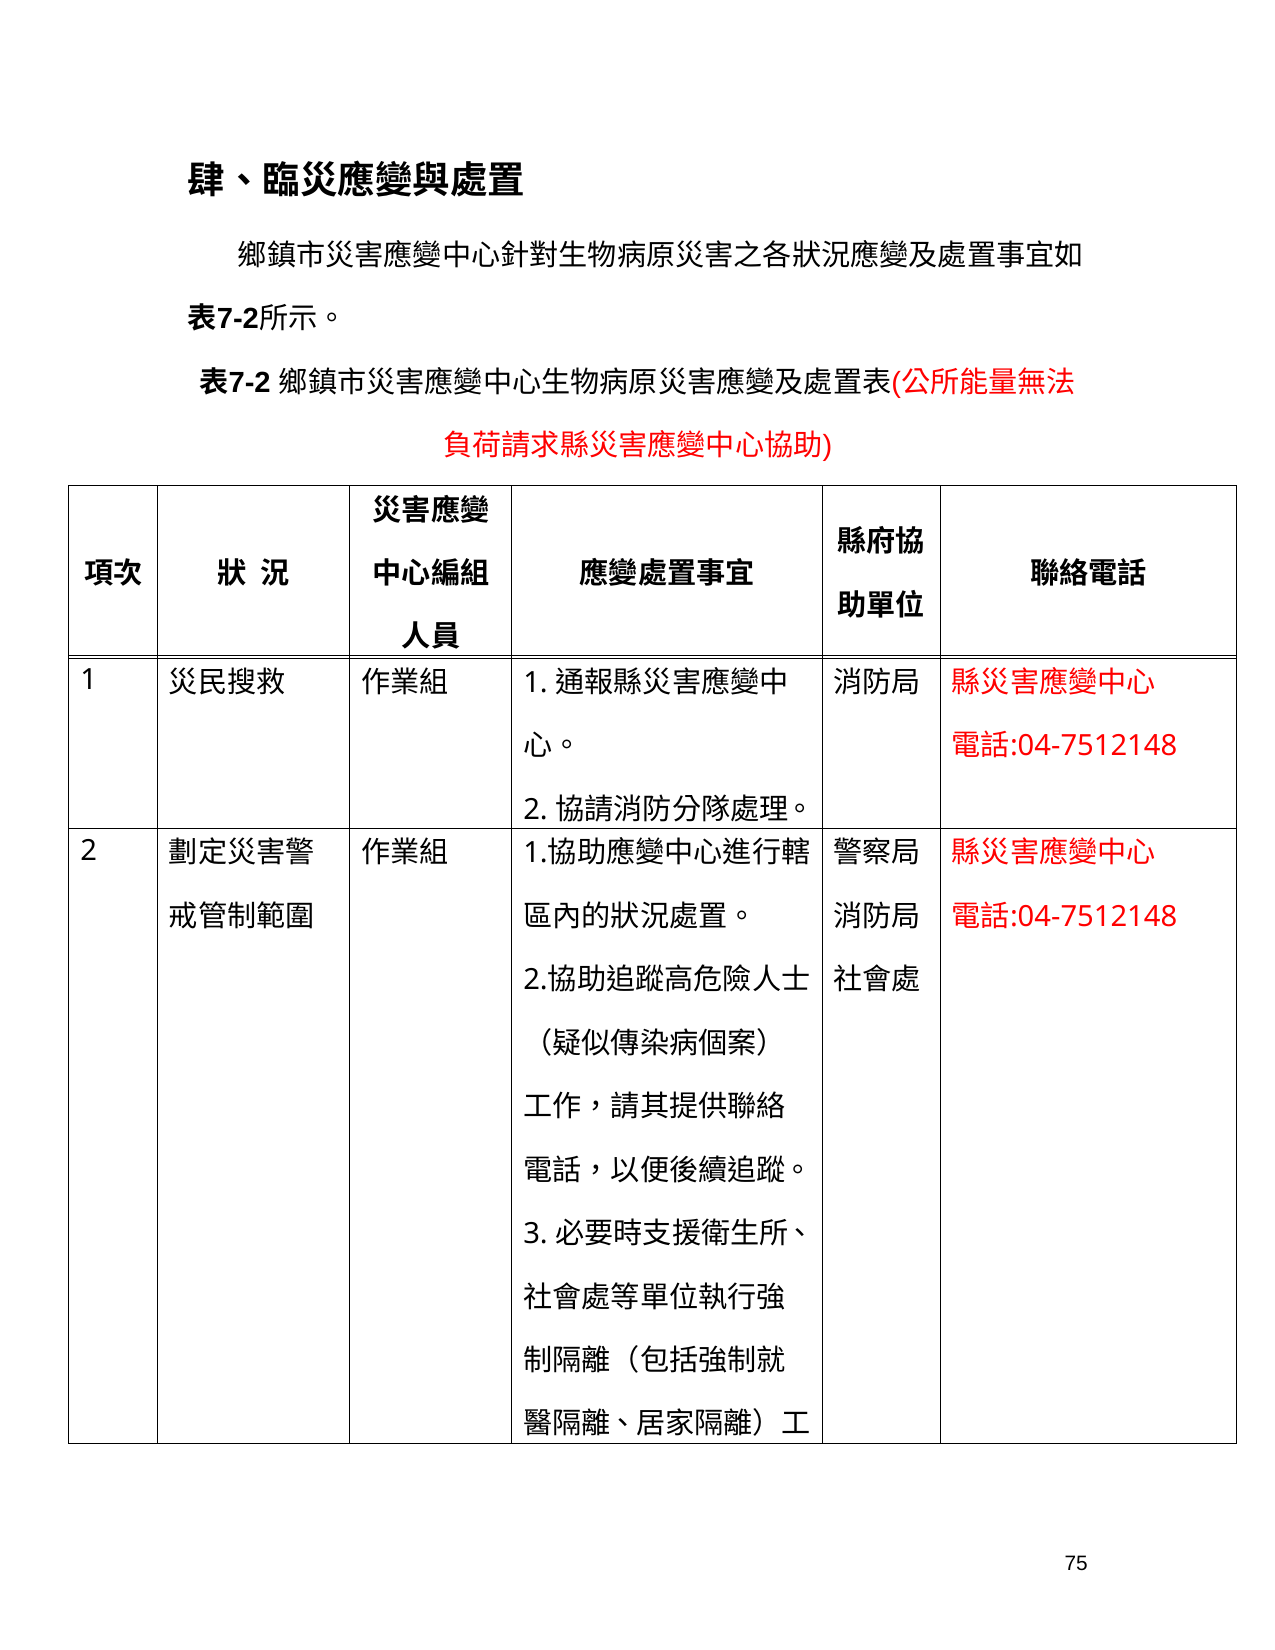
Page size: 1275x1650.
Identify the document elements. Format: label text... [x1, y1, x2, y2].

table_cell 2 [69, 829, 157, 1442]
table_cell 消防局 [823, 659, 940, 828]
table_header 應變處置事宜 [512, 486, 822, 655]
table_cell 縣災害應變中心 電話:04-7512148 [941, 659, 1236, 828]
table_cell 作業組 [350, 659, 511, 828]
text 表7-2 鄉鎮市災害應變中心生物病原災害應變及處置表(公所能量無法負荷請求縣災害應變中心協助) [187, 358, 1087, 464]
table_header 災害應變中心編組人員 [350, 486, 511, 655]
table_cell 作業組 [350, 829, 511, 1442]
table_header 縣府協助單位 [823, 486, 940, 655]
table_header 狀 況 [158, 486, 349, 655]
table_cell 1 [69, 659, 157, 828]
text 鄉鎮市災害應變中心針對生物病原災害之各狀況應變及處置事宜如表7-2所示。 [187, 231, 1087, 337]
table_cell 1. 通報縣災害應變中心。 2. 協請消防分隊處理。 [512, 659, 822, 828]
table_header 項次 [69, 486, 157, 655]
table_cell 災民搜救 [158, 659, 349, 828]
text 肆、臨災應變與處置 [187, 150, 1087, 204]
table_cell 1.協助應變中心進行轄區內的狀況處置。 2.協助追蹤高危險人士（疑似傳染病個案）工作，請其提供聯絡電話，以便後續追蹤。 3. 必要時支援衛生所、社會處等單位執行強制隔離（包括強制就醫隔離、居家隔離）工 [512, 829, 822, 1442]
table_cell 縣災害應變中心 電話:04-7512148 [941, 829, 1236, 1442]
table_header 聯絡電話 [941, 486, 1236, 655]
table_cell 劃定災害警戒管制範圍 [158, 829, 349, 1442]
table_cell 警察局 消防局 社會處 [823, 829, 940, 1442]
